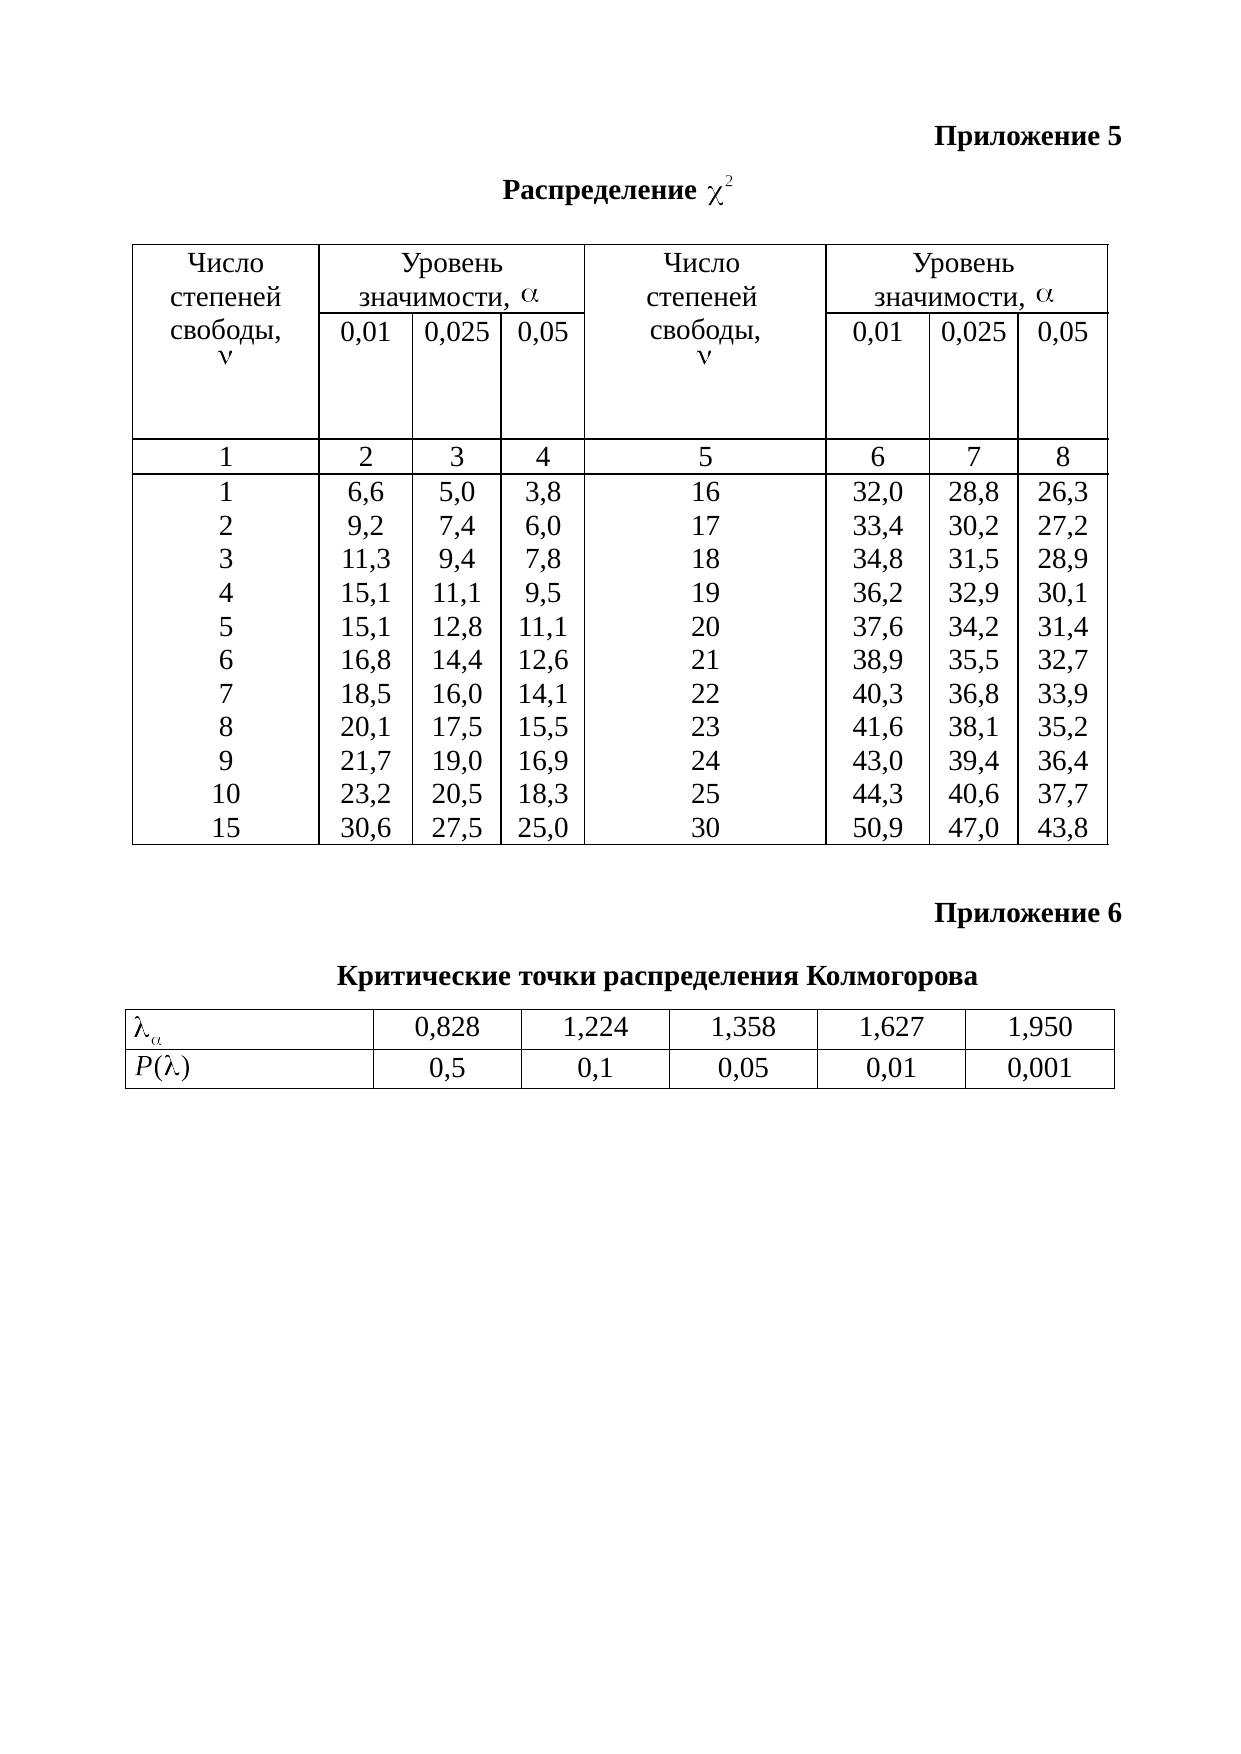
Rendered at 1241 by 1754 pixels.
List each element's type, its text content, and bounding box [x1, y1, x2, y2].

table_header 0,828 [374, 1010, 521, 1049]
table_cell 3 [413, 440, 500, 473]
table_cell 1 2 3 4 5 6 7 8 9 10 15 [133, 475, 318, 843]
table_cell 0,05 [670, 1050, 817, 1088]
table_header 1,224 [522, 1010, 669, 1049]
table_cell 1 [133, 440, 318, 473]
table_cell 0,01 [818, 1050, 965, 1088]
table_cell 0,5 [374, 1050, 521, 1088]
table_header Число степеней свободы, [133, 245, 318, 438]
table_cell 26,3 27,2 28,9 30,1 31,4 32,7 33,9 35,2 36,4 37,7 43,8 [1019, 475, 1107, 843]
text Приложение 6 [118, 895, 1122, 929]
table_cell 0,025 [930, 314, 1017, 438]
text Распределение [118, 168, 1122, 210]
table_cell 0,01 [320, 314, 412, 438]
table_cell 0,01 [827, 314, 929, 438]
table_cell 5,0 7,4 9,4 11,1 12,8 14,4 16,0 17,5 19,0 20,5 27,5 [413, 475, 500, 843]
table_cell 0,025 [413, 314, 500, 438]
table_cell 7 [930, 440, 1017, 473]
table_cell 0,1 [522, 1050, 669, 1088]
table_header 1,627 [818, 1010, 965, 1049]
table_cell 3,8 6,0 7,8 9,5 11,1 12,6 14,1 15,5 16,9 18,3 25,0 [502, 475, 584, 843]
table_cell 32,0 33,4 34,8 36,2 37,6 38,9 40,3 41,6 43,0 44,3 50,9 [827, 475, 929, 843]
table_cell 0,001 [966, 1050, 1114, 1088]
table_cell 0,05 [1019, 314, 1107, 438]
table_header [126, 1010, 373, 1049]
table_header Уровень значимости, [827, 245, 1107, 312]
text Приложение 5 [118, 118, 1122, 152]
table_cell 2 [320, 440, 412, 473]
table_header 1,358 [670, 1010, 817, 1049]
table_cell 6,6 9,2 11,3 15,1 15,1 16,8 18,5 20,1 21,7 23,2 30,6 [320, 475, 412, 843]
text Критические точки распределения Колмогорова [118, 958, 1122, 992]
table_cell 8 [1019, 440, 1107, 473]
table_cell 4 [502, 440, 584, 473]
table_cell [126, 1050, 373, 1088]
table_cell 5 [585, 440, 825, 473]
table_cell 6 [827, 440, 929, 473]
table_header Число степеней свободы, [585, 245, 825, 438]
table_cell 28,8 30,2 31,5 32,9 34,2 35,5 36,8 38,1 39,4 40,6 47,0 [930, 475, 1017, 843]
table_header 1,950 [966, 1010, 1114, 1049]
table_header Уровень значимости, [320, 245, 584, 312]
table_cell 0,05 [502, 314, 584, 438]
table_cell 16 17 18 19 20 21 22 23 24 25 30 [585, 475, 825, 843]
